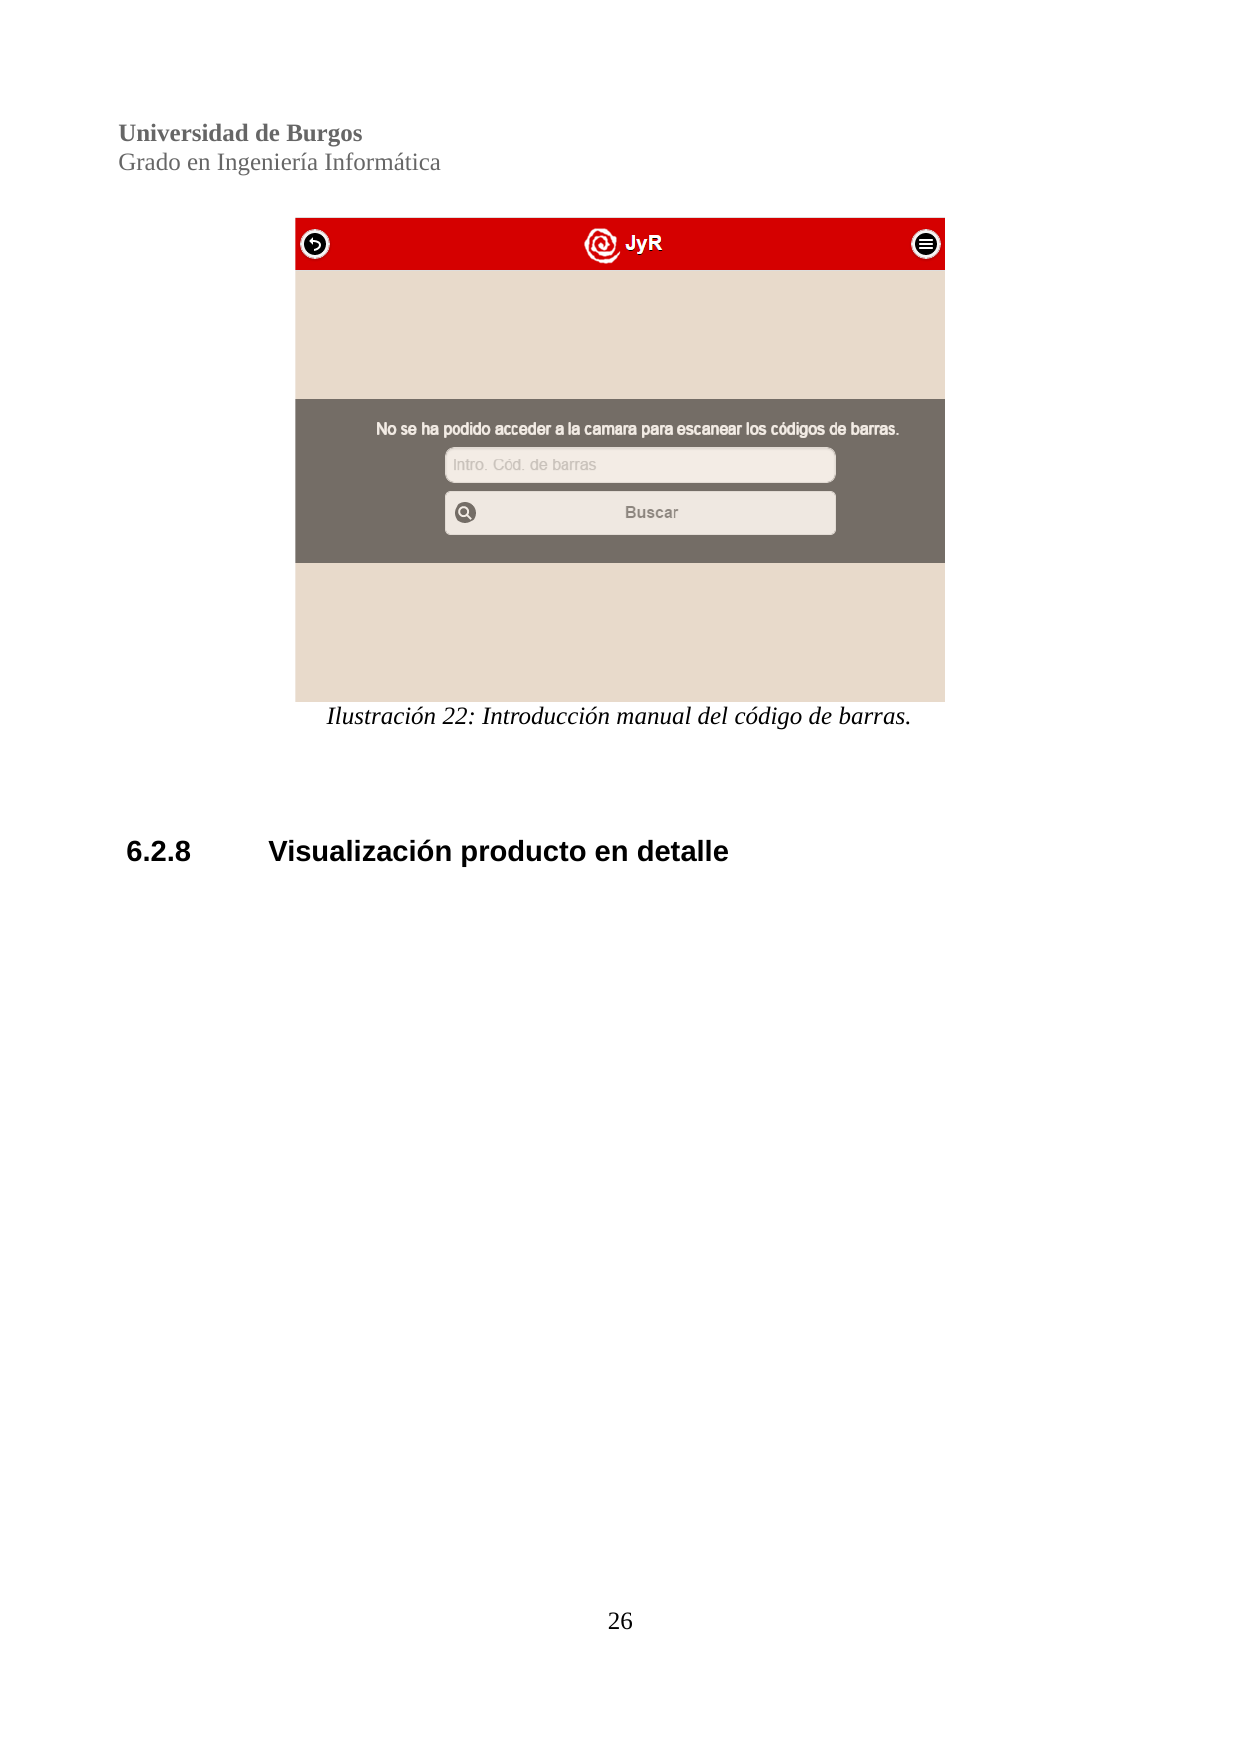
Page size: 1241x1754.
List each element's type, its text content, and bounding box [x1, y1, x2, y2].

picture [295, 217, 945, 702]
subtitle Visualización producto en detalle [118, 834, 1122, 867]
text Ilustración 22: Introducción manual del código de barras. [295, 702, 945, 730]
